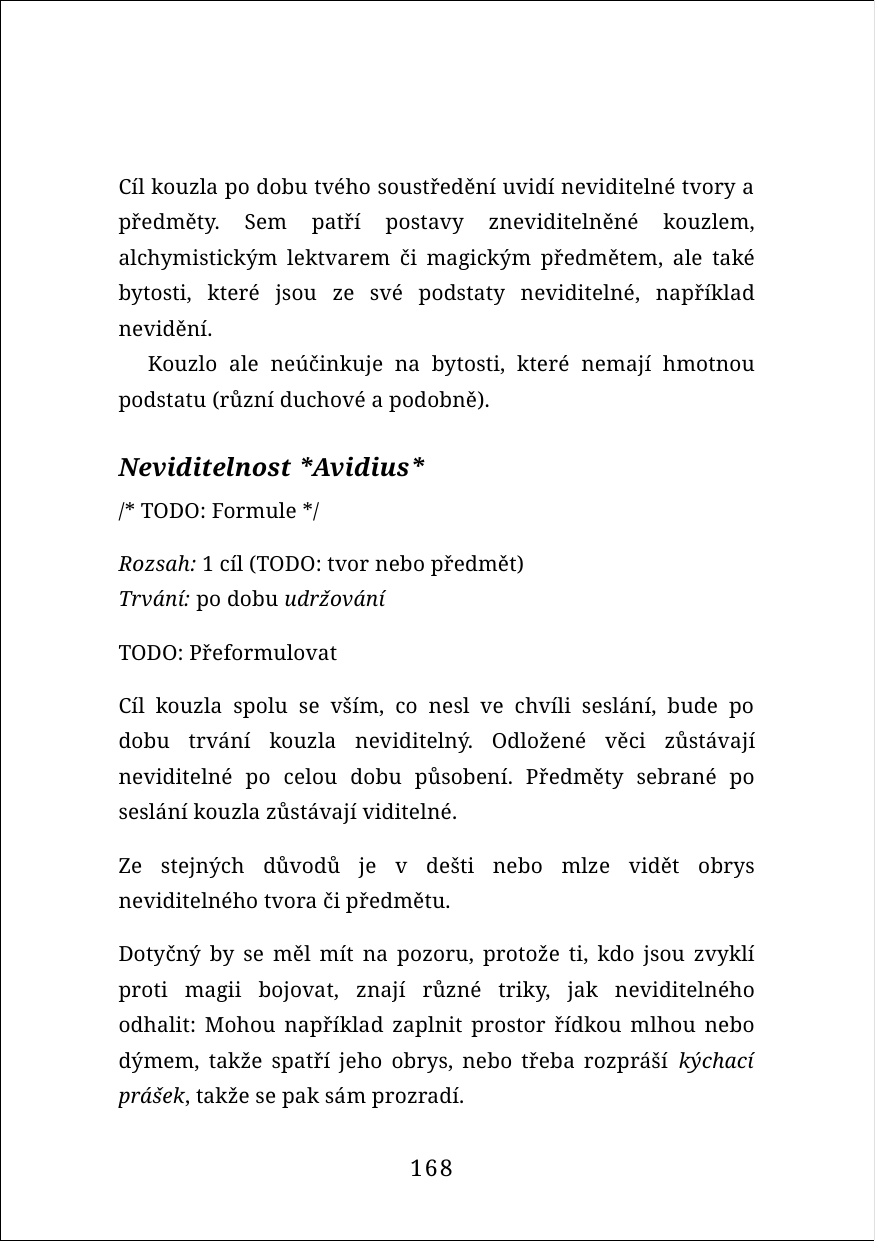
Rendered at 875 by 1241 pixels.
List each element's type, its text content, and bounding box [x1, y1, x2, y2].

text Cíl kouzla po dobu tvého soustředění uvidí neviditelné tvory a předměty. Sem patří postavy zneviditelněné kouzlem, alchymistickým lektvarem či magickým předmětem, ale také bytosti, které jsou ze své podstaty neviditelné, například nevidění. Kouzlo ale neúčinkuje na bytosti, které nemají hmotnou podstatu (různí duchové a podobně). [118, 172, 756, 413]
text TODO: Přeformulovat [118, 638, 756, 666]
text Cíl kouzla spolu se vším, co nesl ve chvíli seslání, bude po dobu trvání kouzla neviditelný. Odložené věci zůstávají neviditelné po celou dobu působení. Předměty sebrané po seslání kouzla zůstávají viditelné. [118, 691, 756, 826]
text /* TODO: Formule */ [118, 496, 756, 524]
subtitle Neviditelnost *Avidius* [118, 450, 756, 484]
text Rozsah: 1 cíl (TODO: tvor nebo předmět) Trvání: po dobu udržování [118, 549, 756, 613]
text Dotyčný by se měl mít na pozoru, protože ti, kdo jsou zvyklí proti magii bojovat, znají různé triky, jak neviditelného odhalit: Mohou například zaplnit prostor řídkou mlhou nebo dýmem, takže spatří jeho obrys, nebo třeba rozpráší kýchací prášek, takže se pak sám prozradí. [118, 939, 756, 1110]
text Ze stejných důvodů je v dešti nebo mlze vidět obrys neviditelného tvora či předmětu. [118, 851, 756, 915]
